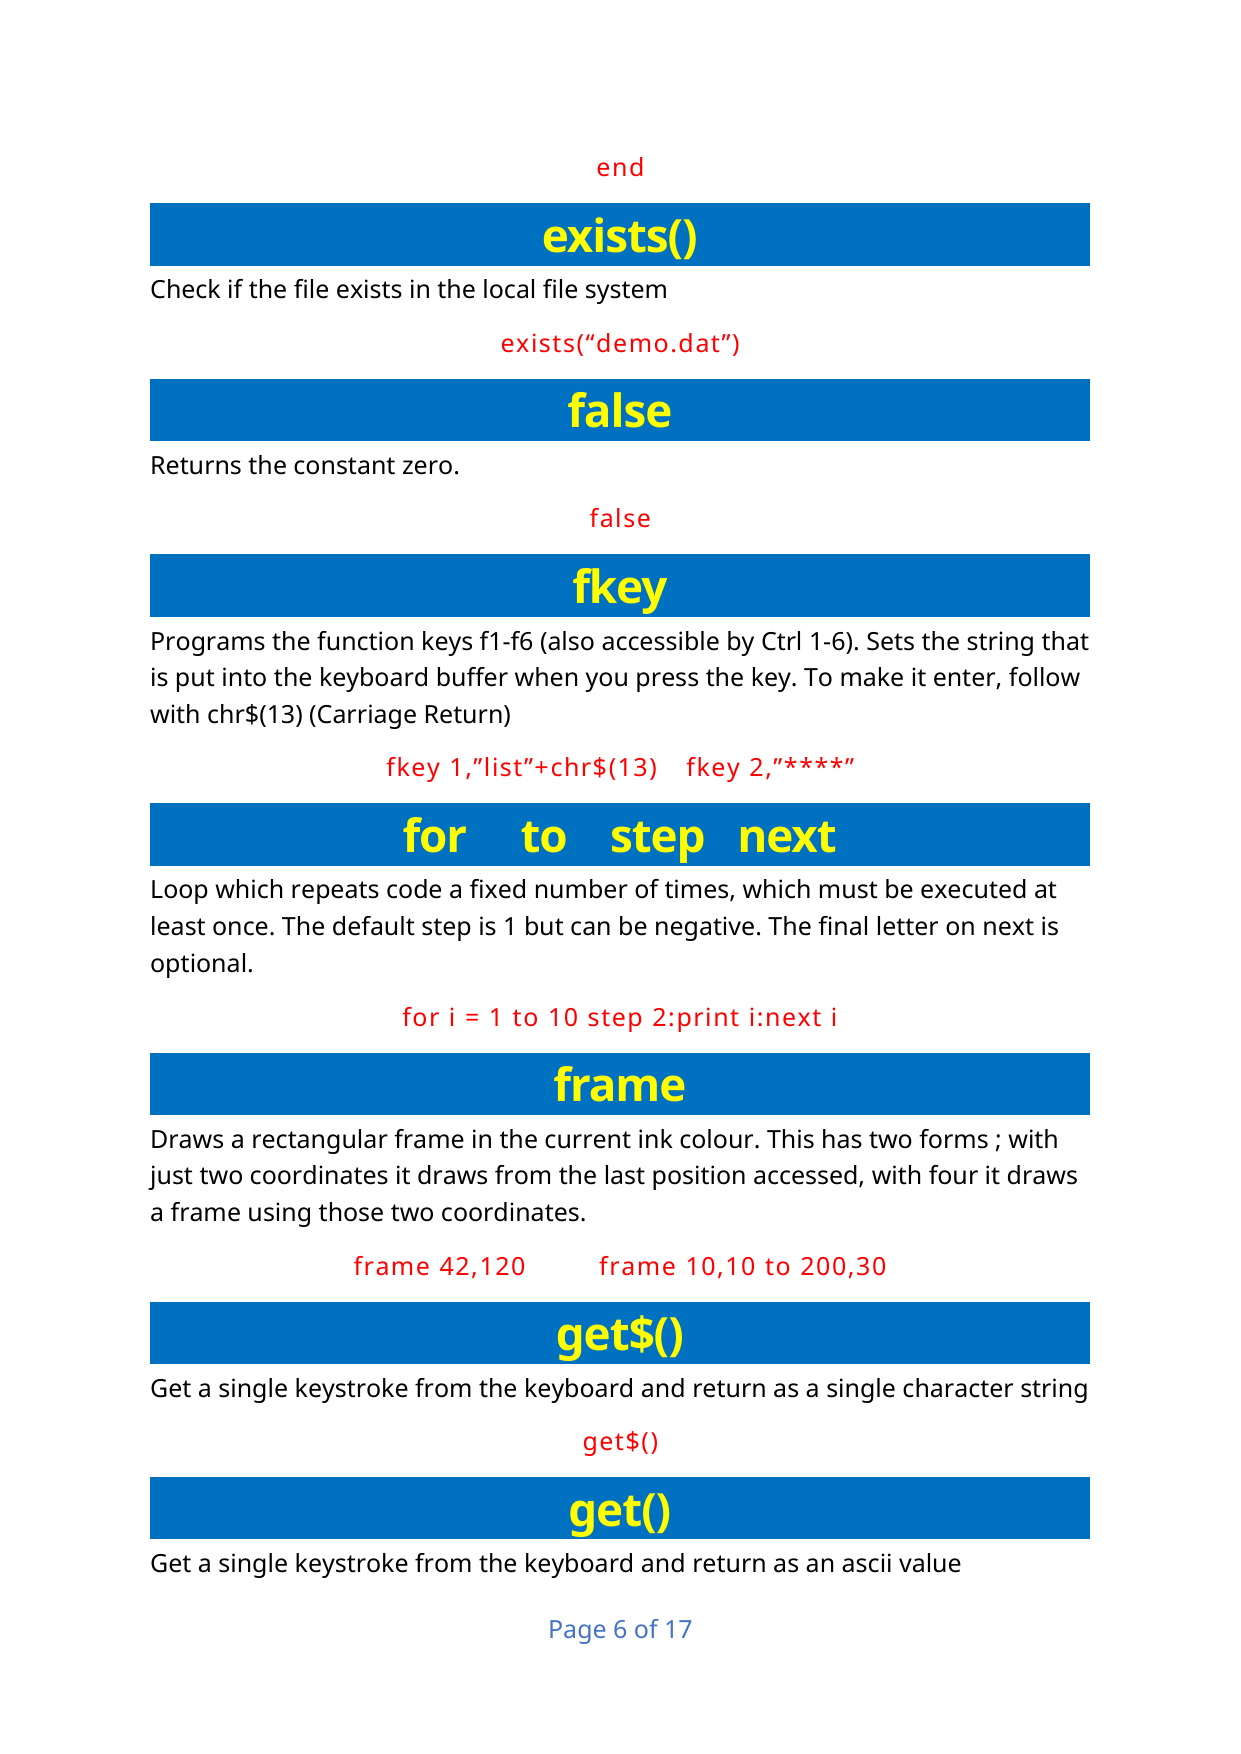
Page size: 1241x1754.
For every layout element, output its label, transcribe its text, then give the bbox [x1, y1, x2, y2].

title exists() [150, 203, 1090, 266]
text Check if the file exists in the local file system [150, 272, 1090, 306]
text Loop which repeats code a fixed number of times, which must be executed at least once. The default step is 1 but can be negative. The final letter on next is optional. [150, 872, 1090, 980]
subtitle Fkey 1,”List”+chr$(13) fkey 2,”****” [150, 750, 1090, 784]
subtitle false [150, 501, 1090, 535]
title get() [150, 1477, 1090, 1539]
text Draws a rectangular frame in the current ink colour. This has two forms ; with just two coordinates it draws from the last position accessed, with four it draws a frame using those two coordinates. [150, 1121, 1090, 1229]
text Get a single keystroke from the keyboard and return as a single character string [150, 1370, 1090, 1404]
title fkey [150, 554, 1090, 617]
subtitle Exists(“demo.dat”) [150, 326, 1090, 359]
text Get a single keystroke from the keyboard and return as an ascii value [150, 1546, 1090, 1580]
subtitle Get$() [150, 1424, 1090, 1458]
title false [150, 379, 1090, 441]
title get$() [150, 1302, 1090, 1364]
text Programs the function keys f1-f6 (also accessible by Ctrl 1-6). Sets the string that is put into the keyboard buffer when you press the key. To make it enter, follow with chr$(13) (Carriage Return) [150, 623, 1090, 731]
subtitle End [150, 150, 1090, 184]
title frame [150, 1053, 1090, 1115]
subtitle For I = 1 to 10 step 2:print i:next i [150, 999, 1090, 1033]
title for to step next [150, 803, 1090, 866]
text Returns the constant zero. [150, 448, 1090, 482]
subtitle frame 42,120 frame 10,10 to 200,30 [150, 1248, 1090, 1282]
